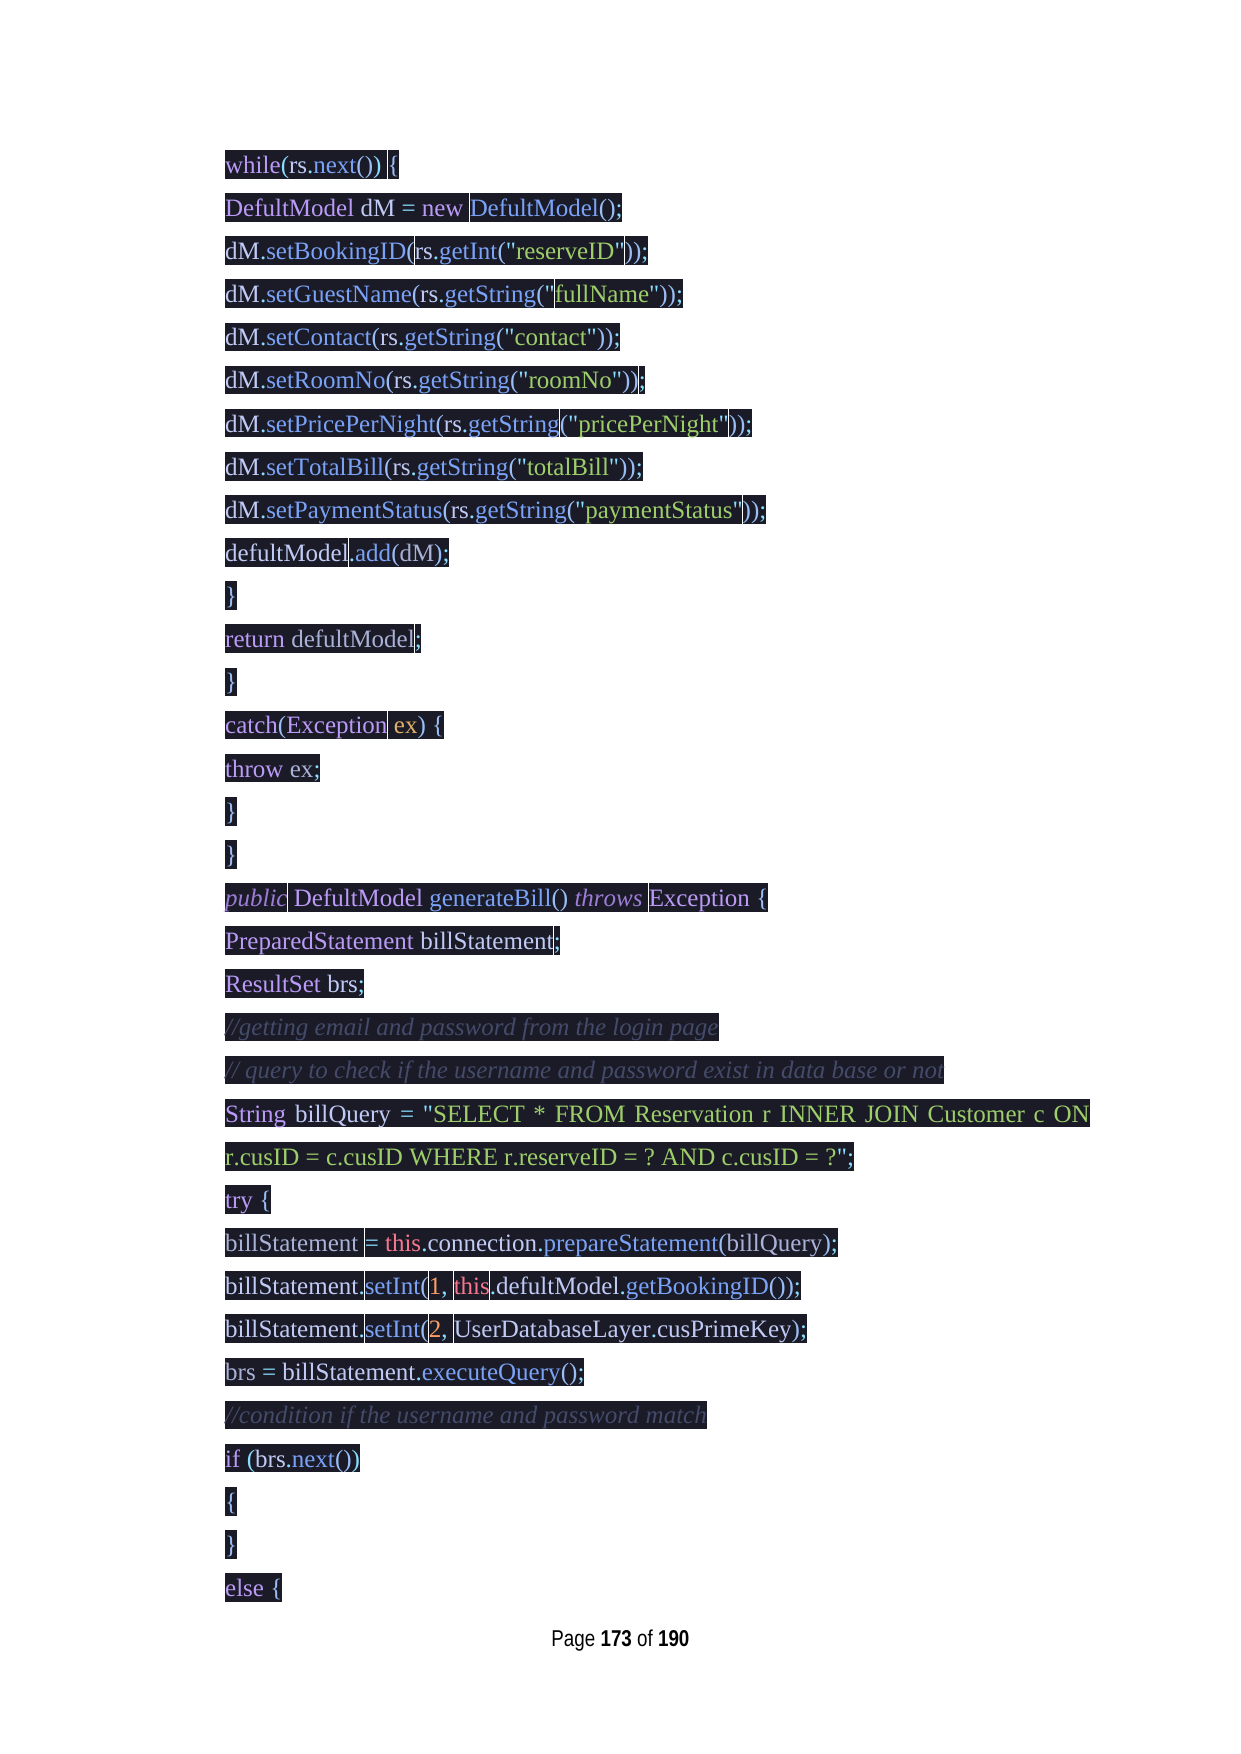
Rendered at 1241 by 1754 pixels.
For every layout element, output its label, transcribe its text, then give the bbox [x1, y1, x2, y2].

text while(rs.next()) { [225, 150, 1090, 179]
text public DefultModel generateBill() throws Exception { [225, 883, 1090, 912]
text dM.setPaymentStatus(rs.getString("paymentStatus")); [225, 495, 1090, 524]
text } [225, 1530, 1090, 1559]
text billStatement.setInt(2, UserDatabaseLayer.cusPrimeKey); [225, 1314, 1090, 1343]
text //condition if the username and password match [225, 1401, 1090, 1429]
text billStatement.setInt(1, this.defultModel.getBookingID()); [225, 1271, 1090, 1300]
text billStatement = this.connection.prepareStatement(billQuery); [225, 1228, 1090, 1257]
text else { [225, 1573, 1090, 1602]
text } [225, 581, 1090, 610]
text dM.setContact(rs.getString("contact")); [225, 322, 1090, 351]
text } [225, 797, 1090, 826]
text dM.setPricePerNight(rs.getString("pricePerNight")); [225, 409, 1090, 437]
text //getting email and password from the login page [225, 1012, 1090, 1041]
text DefultModel dM = new DefultModel(); [225, 193, 1090, 222]
text brs = billStatement.executeQuery(); [225, 1357, 1090, 1386]
text dM.setBookingID(rs.getInt("reserveID")); [225, 236, 1090, 265]
text if (brs.next()) [225, 1444, 1090, 1472]
text throw ex; [225, 754, 1090, 782]
text catch(Exception ex) { [225, 711, 1090, 739]
text String billQuery = "SELECT * FROM Reservation r INNER JOIN Customer c ON r.cusID = c.cusID WHERE r.reserveID = ? AND c.cusID = ?"; [225, 1099, 1090, 1171]
text try { [225, 1185, 1090, 1214]
text dM.setTotalBill(rs.getString("totalBill")); [225, 452, 1090, 481]
text PreparedStatement billStatement; [225, 926, 1090, 955]
text ResultSet brs; [225, 969, 1090, 998]
text // query to check if the username and password exist in data base or not [225, 1056, 1090, 1084]
text } [225, 840, 1090, 869]
text } [225, 667, 1090, 696]
text dM.setRoomNo(rs.getString("roomNo")); [225, 366, 1090, 394]
text { [225, 1487, 1090, 1516]
text return defultModel; [225, 624, 1090, 653]
text defultModel.add(dM); [225, 538, 1090, 567]
text dM.setGuestName(rs.getString("fullName")); [225, 279, 1090, 308]
